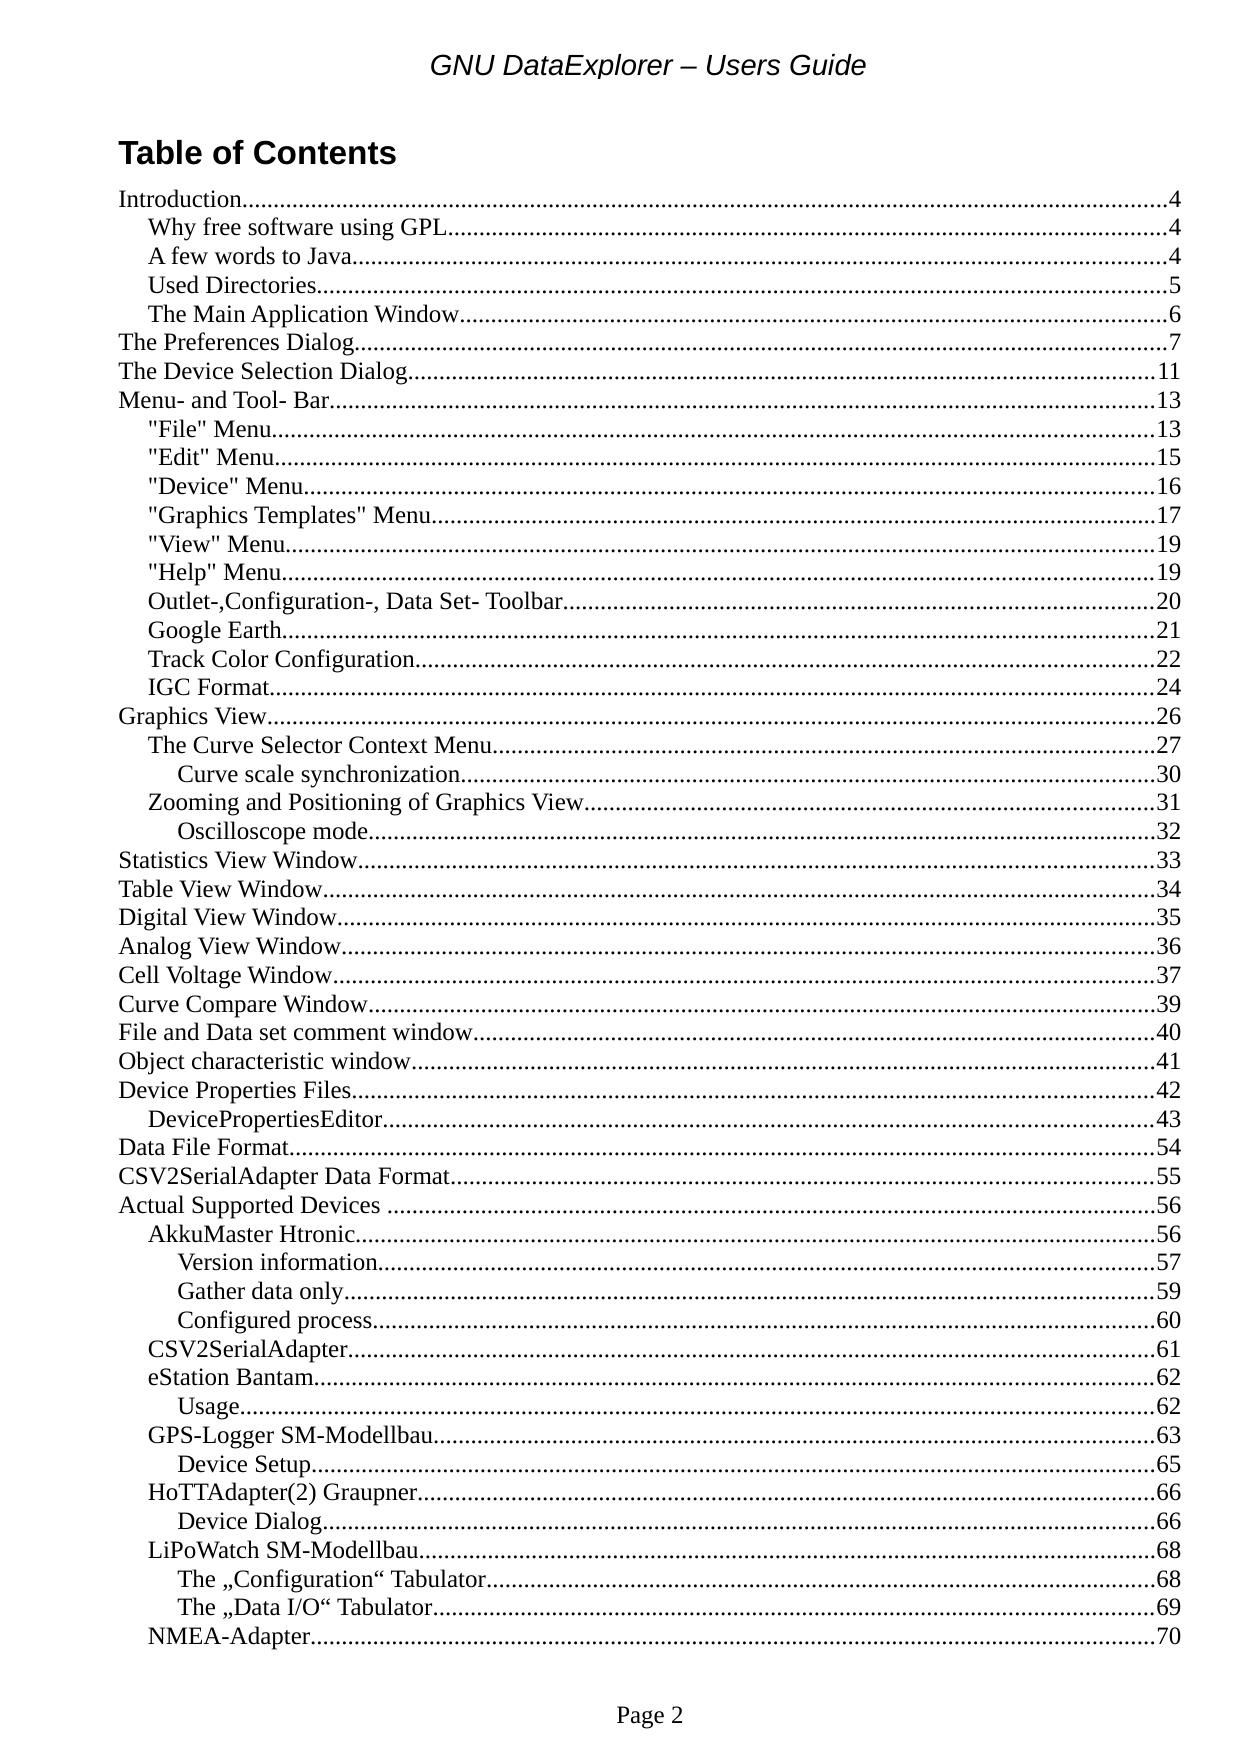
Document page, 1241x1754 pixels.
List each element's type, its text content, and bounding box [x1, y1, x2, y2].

text The Curve Selector Context Menu 27 [148, 730, 1181, 759]
text "View" Menu 19 [148, 529, 1181, 557]
text Version information 57 [177, 1247, 1181, 1276]
text The Preferences Dialog 7 [118, 327, 1181, 356]
text Table View Window 34 [118, 874, 1181, 902]
text HoTTAdapter(2) Graupner 66 [148, 1477, 1181, 1506]
text Zooming and Positioning of Graphics View 31 [148, 787, 1181, 816]
text Why free software using GPL 4 [148, 212, 1181, 241]
text A few words to Java 4 [148, 241, 1181, 270]
text GPS-Logger SM-Modellbau 63 [148, 1420, 1181, 1449]
text The Device Selection Dialog 11 [118, 356, 1181, 385]
text "File" Menu 13 [148, 414, 1181, 442]
text Device Setup 65 [177, 1449, 1181, 1477]
text Introduction 4 [118, 184, 1181, 212]
text The „Data I/O“ Tabulator 69 [177, 1592, 1181, 1621]
text NMEA-Adapter 70 [148, 1621, 1181, 1650]
text IGC Format 24 [148, 672, 1181, 701]
text Object characteristic window 41 [118, 1046, 1181, 1075]
text "Graphics Templates" Menu 17 [148, 500, 1181, 529]
text The Main Application Window 6 [148, 299, 1181, 327]
text Device Dialog 66 [177, 1506, 1181, 1535]
text Digital View Window 35 [118, 902, 1181, 931]
text Configured process 60 [177, 1305, 1181, 1334]
text AkkuMaster Htronic 56 [148, 1219, 1181, 1247]
text Graphics View 26 [118, 701, 1181, 730]
text CSV2SerialAdapter Data Format 55 [118, 1161, 1181, 1190]
text Device Properties Files 42 [118, 1075, 1181, 1104]
text Usage 62 [177, 1391, 1181, 1420]
text Curve scale synchronization 30 [177, 759, 1181, 787]
text Statistics View Window 33 [118, 845, 1181, 874]
text Menu- and Tool- Bar 13 [118, 385, 1181, 414]
text File and Data set comment window 40 [118, 1017, 1181, 1046]
text DevicePropertiesEditor 43 [148, 1104, 1181, 1132]
text "Device" Menu 16 [148, 471, 1181, 500]
text Actual Supported Devices 56 [118, 1190, 1181, 1219]
text "Help" Menu 19 [148, 557, 1181, 586]
text eStation Bantam 62 [148, 1362, 1181, 1391]
text Data File Format 54 [118, 1132, 1181, 1161]
text Curve Compare Window 39 [118, 989, 1181, 1017]
text "Edit" Menu 15 [148, 442, 1181, 471]
text Oscilloscope mode 32 [177, 816, 1181, 845]
subtitle Table of Contents [118, 133, 1181, 171]
text Used Directories 5 [148, 270, 1181, 299]
text Analog View Window 36 [118, 931, 1181, 960]
text Outlet-,Configuration-, Data Set- Toolbar 20 [148, 586, 1181, 615]
text Google Earth 21 [148, 615, 1181, 644]
text LiPoWatch SM-Modellbau 68 [148, 1535, 1181, 1564]
text CSV2SerialAdapter 61 [148, 1334, 1181, 1362]
text Cell Voltage Window 37 [118, 960, 1181, 989]
text Gather data only 59 [177, 1276, 1181, 1305]
text Track Color Configuration 22 [148, 644, 1181, 672]
text The „Configuration“ Tabulator 68 [177, 1564, 1181, 1592]
